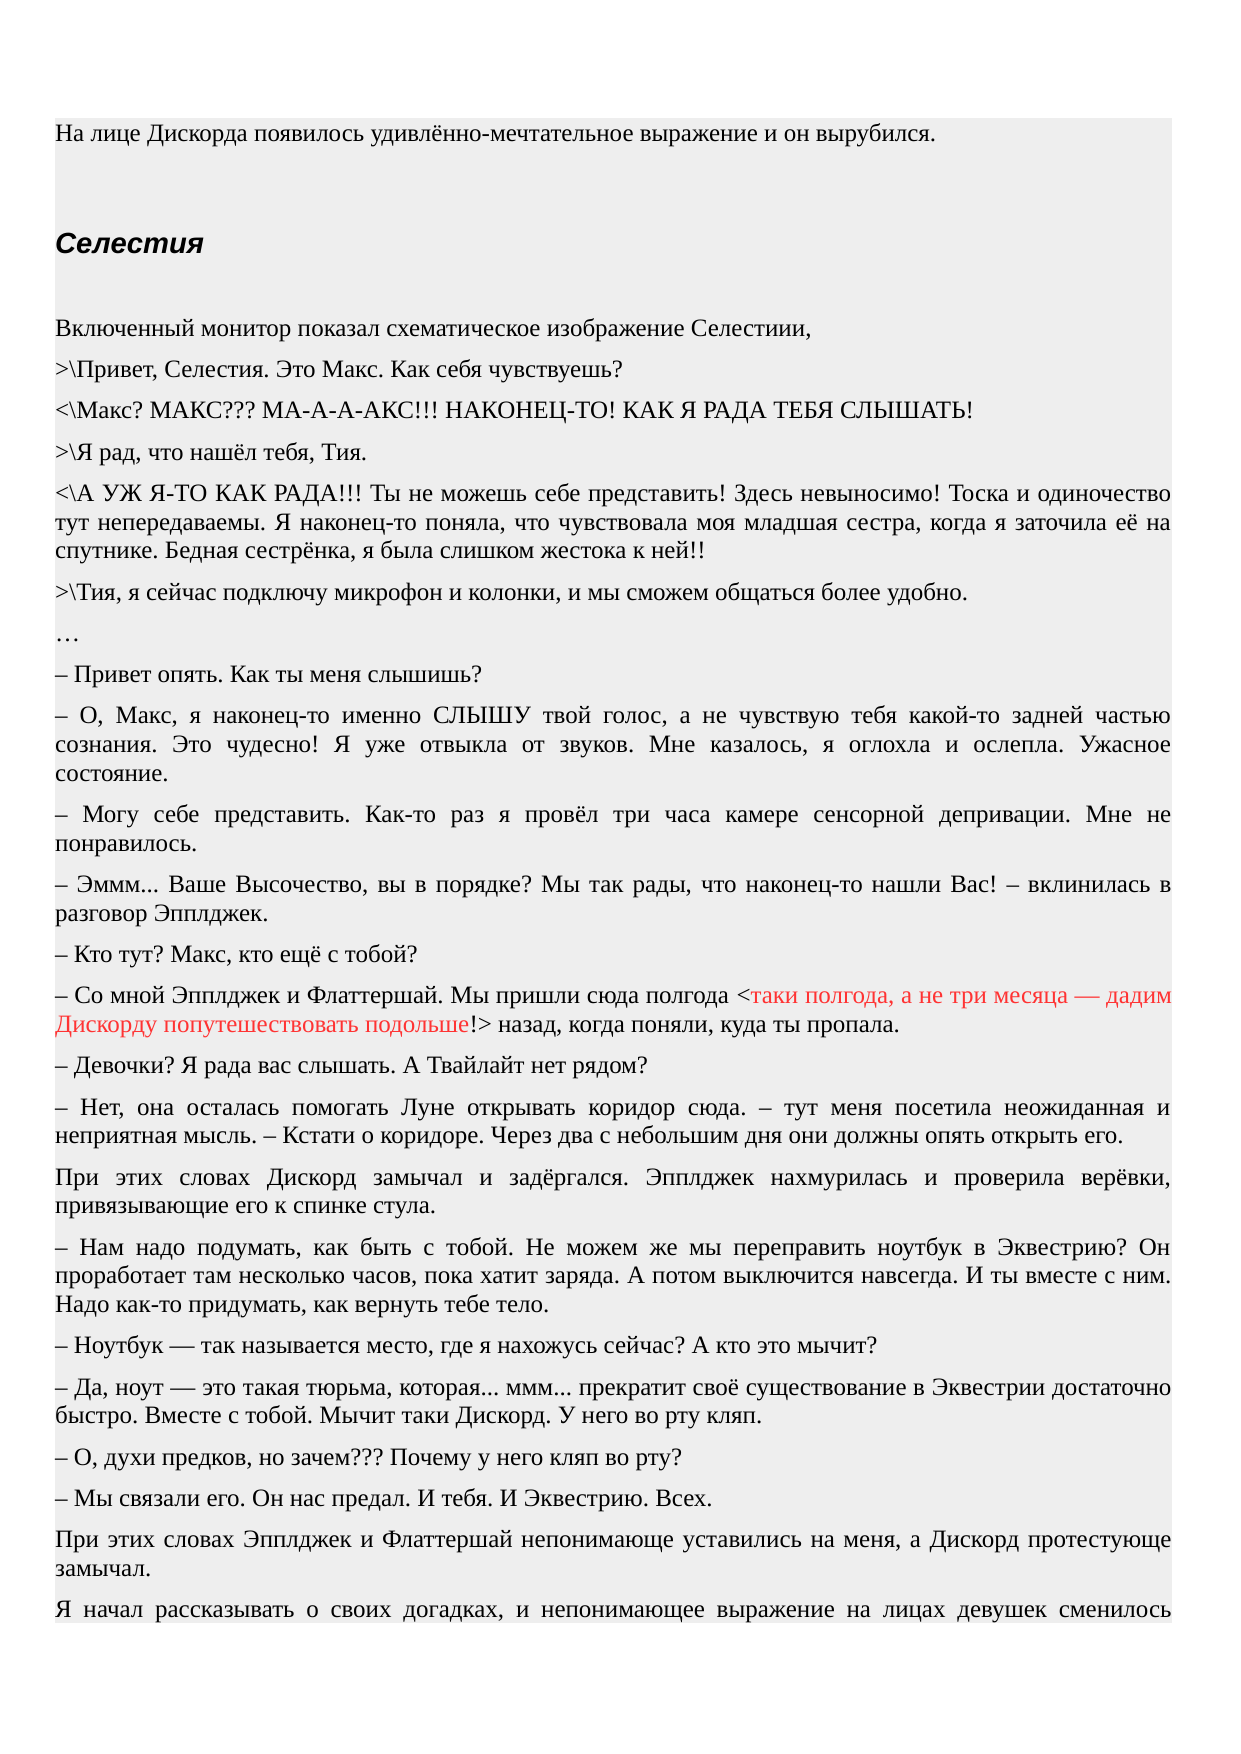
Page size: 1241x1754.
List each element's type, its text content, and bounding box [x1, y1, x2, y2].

text … [55, 618, 1172, 647]
text >\Тия, я сейчас подключу микрофон и колонки, и мы сможем общаться более удобно. [55, 577, 1172, 605]
text – Ноутбук — так называется место, где я нахожусь сейчас? А кто это мычит? [55, 1330, 1172, 1359]
text – Девочки? Я рада вас слышать. А Твайлайт нет рядом? [55, 1050, 1172, 1079]
text >\Привет, Селестия. Это Макс. Как себя чувствуешь? [55, 354, 1172, 383]
text – О, Макс, я наконец-то именно СЛЫШУ твой голос, а не чувствую тебя какой-то задней частью сознания. Это чудесно! Я уже отвыкла от звуков. Мне казалось, я оглохла и ослепла. Ужасное состояние. [55, 700, 1172, 787]
text – Да, ноут — это такая тюрьма, которая... ммм... прекратит своё существование в Эквестрии достаточно быстро. Вместе с тобой. Мычит таки Дискорд. У него во рту кляп. [55, 1372, 1172, 1429]
text <\Макс? МАКС??? МА-А-А-АКС!!! НАКОНЕЦ-ТО! КАК Я РАДА ТЕБЯ СЛЫШАТЬ! [55, 395, 1172, 424]
text – Нам надо подумать, как быть с тобой. Не можем же мы переправить ноутбук в Эквестрию? Он проработает там несколько часов, пока хатит заряда. А потом выключится навсегда. И ты вместе с ним. Надо как-то придумать, как вернуть тебе тело. [55, 1232, 1172, 1318]
text – Кто тут? Макс, кто ещё с тобой? [55, 939, 1172, 968]
subtitle Селестия [55, 226, 1172, 259]
text – Со мной Эпплджек и Флаттершай. Мы пришли сюда полгода <таки полгода, а не три месяца — дадим Дискорду попутешествовать подольше!> назад, когда поняли, куда ты пропала. [55, 980, 1172, 1038]
text – Нет, она осталась помогать Луне открывать коридор сюда. – тут меня посетила неожиданная и неприятная мысль. – Кстати о коридоре. Через два с небольшим дня они должны опять открыть его. [55, 1092, 1172, 1149]
text – Привет опять. Как ты меня слышишь? [55, 659, 1172, 688]
text Я начал рассказывать о своих догадках, и непонимающее выражение на лицах девушек сменилось [55, 1594, 1172, 1623]
text При этих словах Дискорд замычал и задёргался. Эпплджек нахмурилась и проверила верёвки, привязывающие его к спинке стула. [55, 1162, 1172, 1219]
text – Эммм... Ваше Высочество, вы в порядке? Мы так рады, что наконец-то нашли Вас! – вклинилась в разговор Эпплджек. [55, 869, 1172, 927]
text При этих словах Эпплджек и Флаттершай непонимающе уставились на меня, а Дискорд протестующе замычал. [55, 1524, 1172, 1582]
text Включенный монитор показал схематическое изображение Селестиии, [55, 313, 1172, 342]
text На лице Дискорда появилось удивлённо-мечтательное выражение и он вырубился. [55, 118, 1172, 147]
text – Могу себе представить. Как-то раз я провёл три часа камере сенсорной депривации. Мне не понравилось. [55, 799, 1172, 857]
text >\Я рад, что нашёл тебя, Тия. [55, 437, 1172, 465]
text – О, духи предков, но зачем??? Почему у него кляп во рту? [55, 1442, 1172, 1470]
text – Мы связали его. Он нас предал. И тебя. И Эквестрию. Всех. [55, 1483, 1172, 1512]
text <\А УЖ Я-ТО КАК РАДА!!! Ты не можешь себе представить! Здесь невыносимо! Тоска и одиночество тут непередаваемы. Я наконец-то поняла, что чувствовала моя младшая сестра, когда я заточила её на спутнике. Бедная сестрёнка, я была слишком жестока к ней!! [55, 478, 1172, 564]
